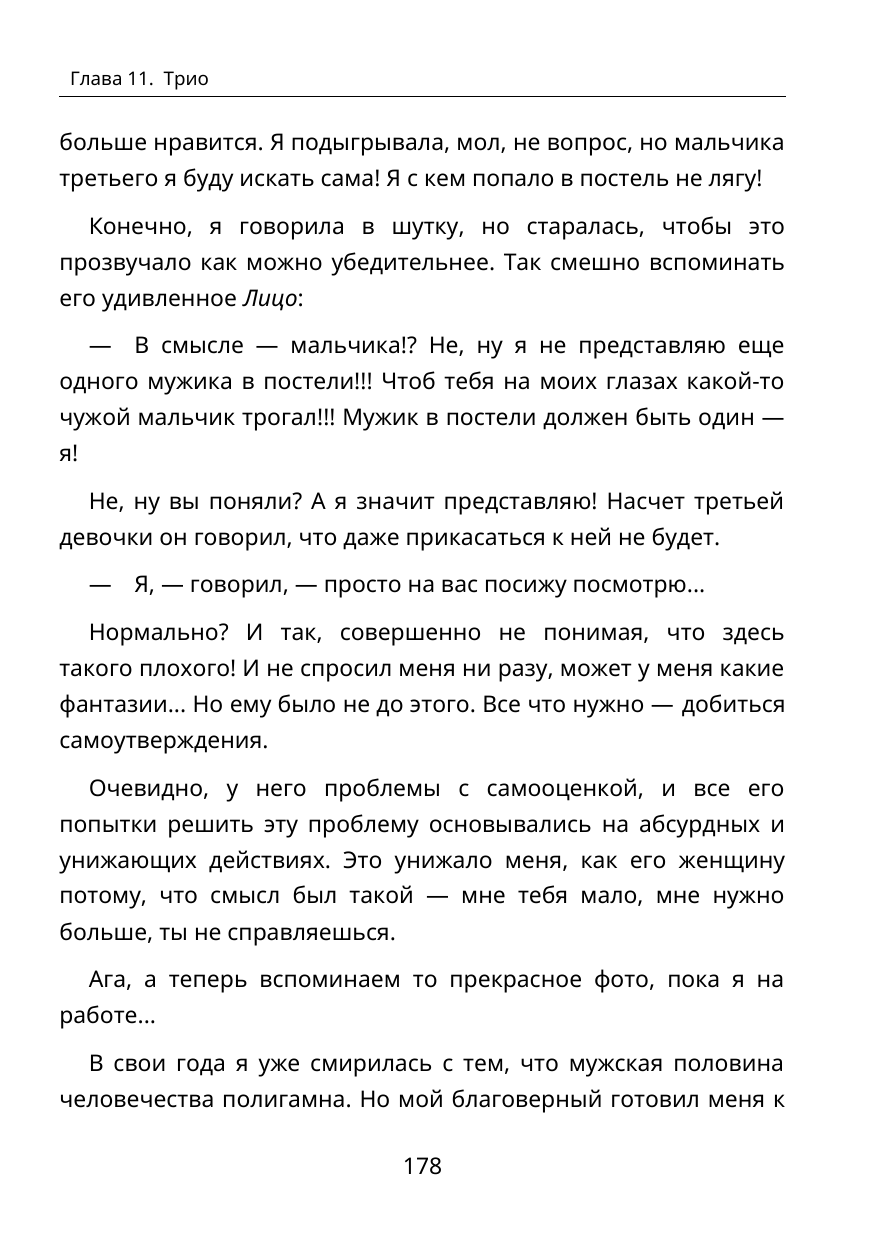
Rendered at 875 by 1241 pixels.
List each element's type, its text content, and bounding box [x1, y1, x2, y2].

text В свои года я уже смирилась с тем, что мужская половина человечества полигамна. Но мой благоверный готовил меня к [59, 1047, 786, 1114]
text Очевидно, у него проблемы с самооценкой, и все его попытки решить эту проблему основывались на абсурдных и унижающих действиях. Это унижало меня, как его женщину потому, что смысл был такой — мне тебя мало, мне нужно больше, ты не справляешься. [59, 772, 786, 947]
text больше нравится. Я подыгрывала, мол, не вопрос, но мальчика третьего я буду искать сама! Я с кем попало в постель не лягу! [59, 126, 786, 193]
text Конечно, я говорила в шутку, но старалась, чтобы это прозвучало как можно убедительнее. Так смешно вспоминать его удивленное Лицо: [59, 210, 786, 313]
list Я, — говорил, — просто на вас посижу посмотрю... [59, 568, 786, 600]
text Ага, а теперь вспоминаем то прекрасное фото, пока я на работе... [59, 963, 786, 1030]
list В смысле — мальчика!? Не, ну я не представляю еще одного мужика в постели!!! Чтоб тебя на моих глазах какой-то чужой мальчик трогал!!! Мужик в постели должен быть один — я! [59, 329, 786, 468]
text Не, ну вы поняли? А я значит представляю! Насчет третьей девочки он говорил, что даже прикасаться к ней не будет. [59, 485, 786, 552]
text Нормально? И так, совершенно не понимая, что здесь такого плохого! И не спросил меня ни разу, может у меня какие фантазии... Но ему было не до этого. Все что нужно — добиться самоутверждения. [59, 616, 786, 755]
